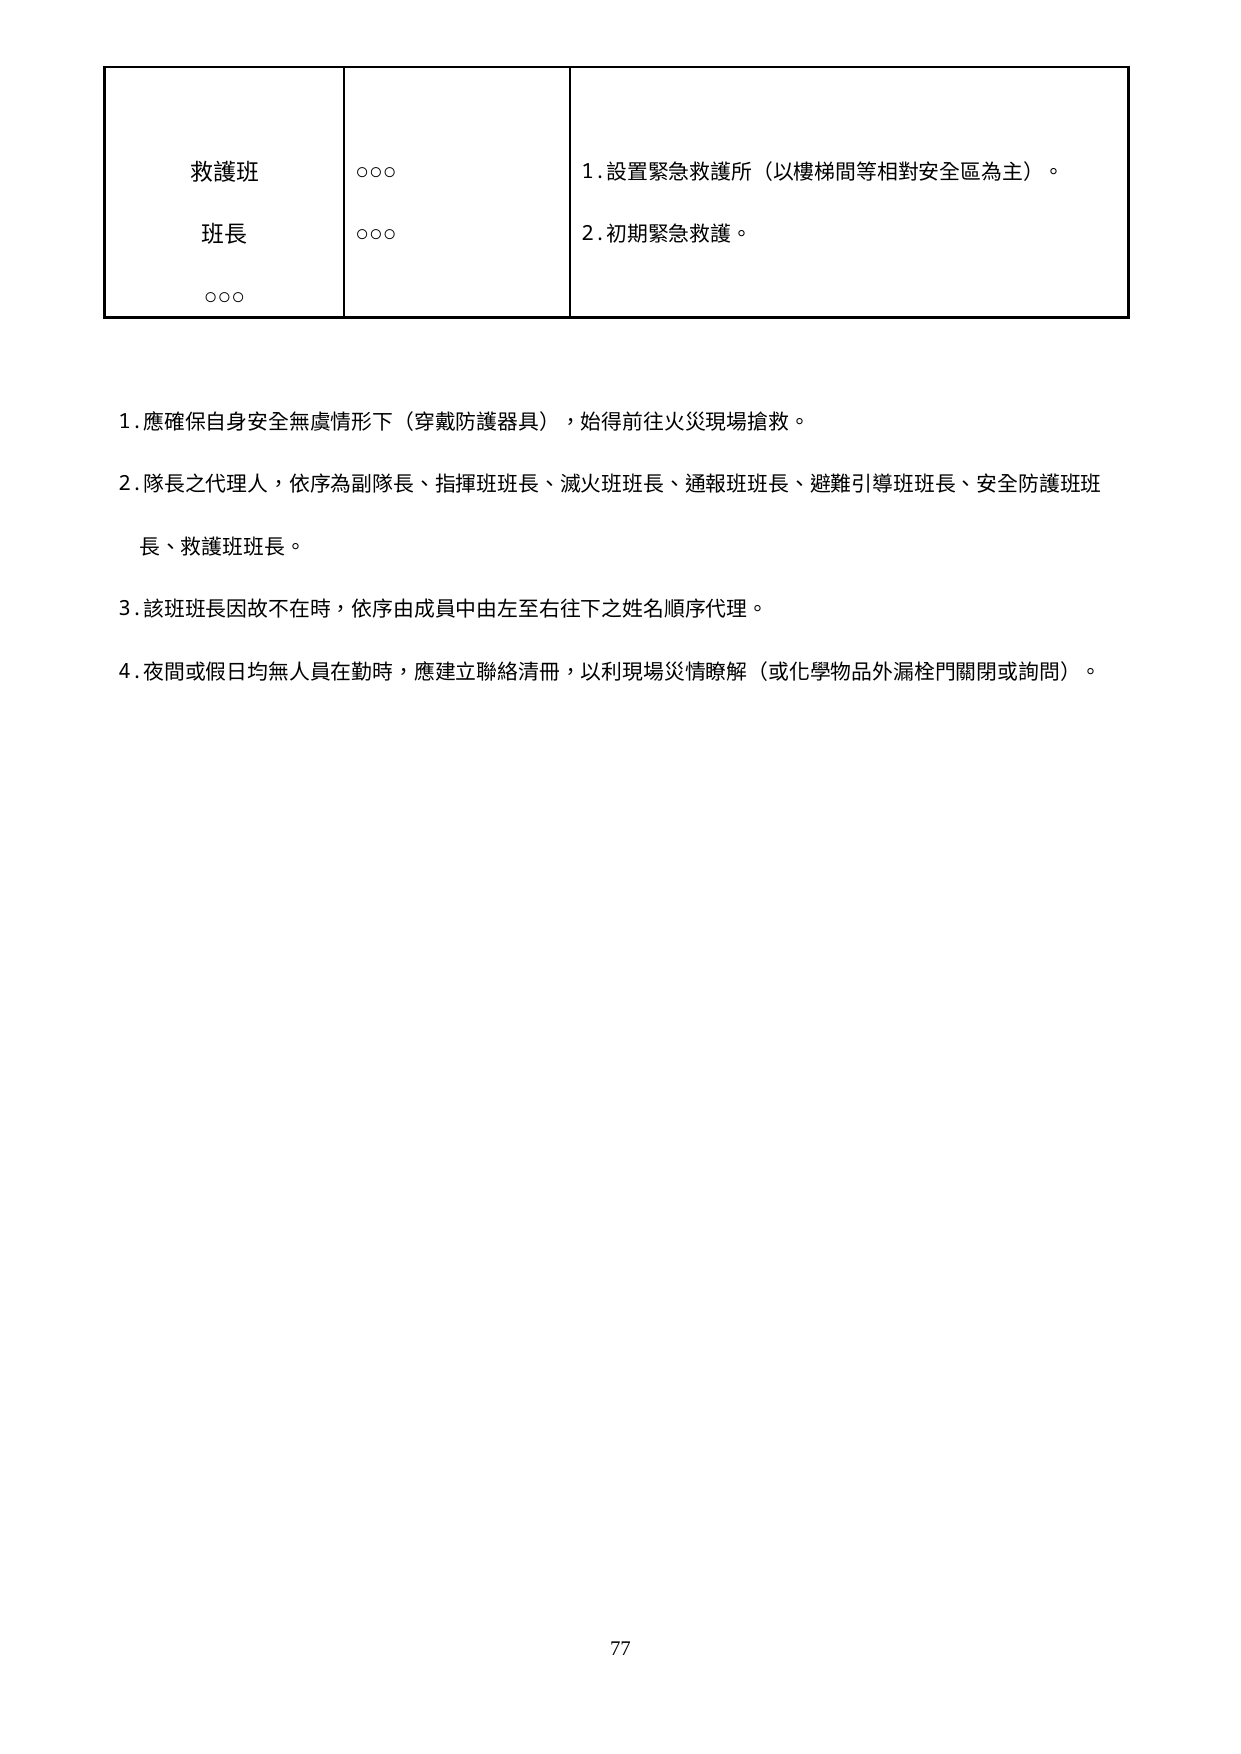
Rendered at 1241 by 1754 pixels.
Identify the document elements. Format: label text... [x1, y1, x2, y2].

text 4.夜間或假日均無人員在勤時，應建立聯絡清冊，以利現場災情瞭解（或化學物品外漏栓門關閉或詢問）。 [118, 629, 1122, 691]
text 3.該班班長因故不在時，依序由成員中由左至右往下之姓名順序代理。 [118, 566, 1122, 629]
table_cell ○○○ ○○○ [345, 68, 569, 316]
text 1.應確保自身安全無虞情形下（穿戴防護器具），始得前往火災現場搶救。 [118, 379, 1122, 441]
table_cell 救護班 班長 ○○○ [106, 68, 343, 316]
text 2.隊長之代理人，依序為副隊長、指揮班班長、滅火班班長、通報班班長、避難引導班班長、安全防護班班長、救護班班長。 [118, 441, 1122, 566]
table_cell 1.設置緊急救護所（以樓梯間等相對安全區為主）。 2.初期緊急救護。 [571, 68, 1127, 316]
